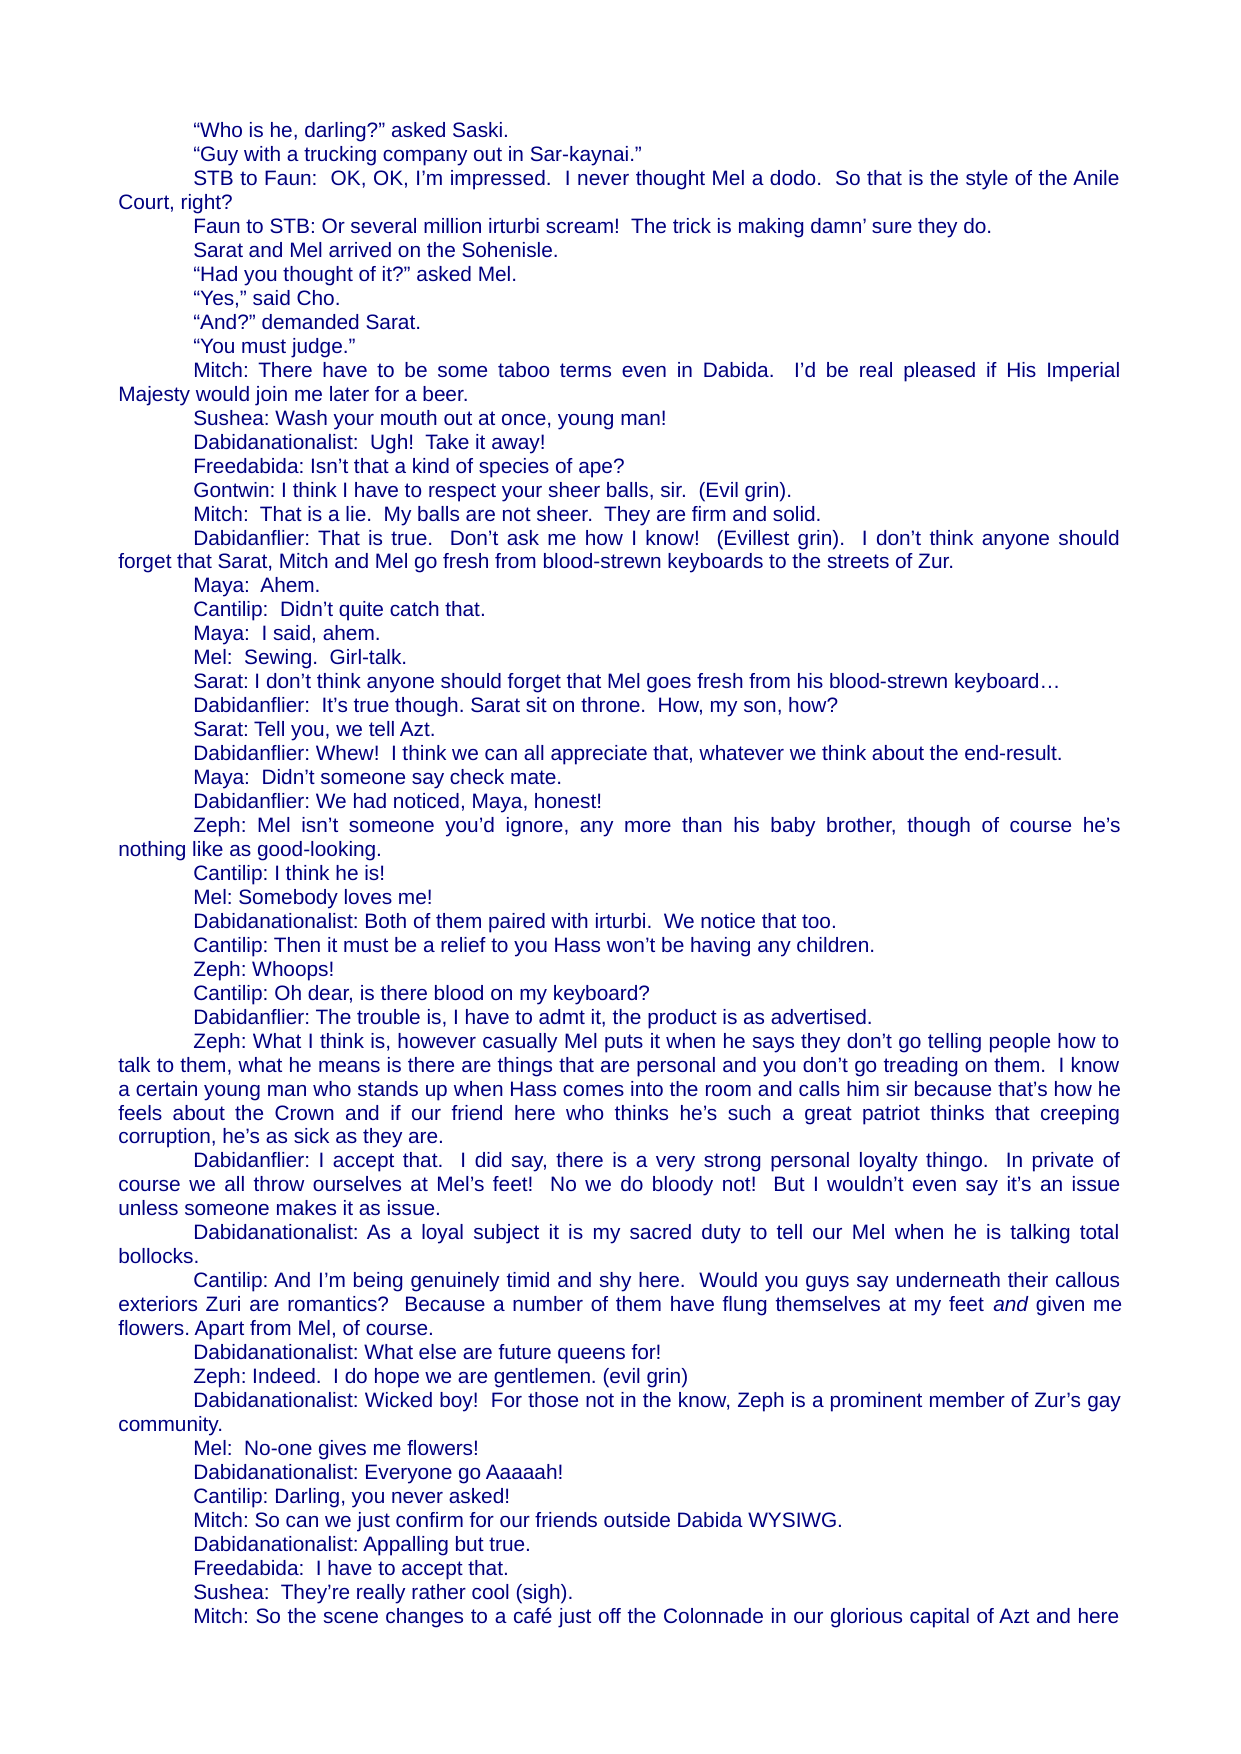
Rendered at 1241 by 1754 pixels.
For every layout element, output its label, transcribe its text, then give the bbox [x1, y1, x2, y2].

text Maya: Didn’t someone say check mate. [118, 765, 1122, 789]
text Dabidanationalist: Both of them paired with irturbi. We notice that too. [118, 909, 1122, 933]
text Mitch: That is a lie. My balls are not sheer. They are firm and solid. [118, 501, 1122, 525]
text Dabidanationalist: Appalling but true. [118, 1532, 1122, 1556]
text Cantilip: Darling, you never asked! [118, 1484, 1122, 1508]
text Dabidanflier: It’s true though. Sarat sit on throne. How, my son, how? [118, 693, 1122, 717]
text Dabidanationalist: What else are future queens for! [118, 1340, 1122, 1364]
text Dabidanationalist: Wicked boy! For those not in the know, Zeph is a prominent member of Zur’s gay community. [118, 1388, 1122, 1436]
text Mitch: So can we just confirm for our friends outside Dabida WYSIWG. [118, 1508, 1122, 1532]
text Zeph: Mel isn’t someone you’d ignore, any more than his baby brother, though of course he’s nothing like as good-looking. [118, 813, 1122, 861]
text STB to Faun: OK, OK, I’m impressed. I never thought Mel a dodo. So that is the style of the Anile Court, right? [118, 166, 1122, 214]
text “You must judge.” [118, 334, 1122, 358]
text Freedabida: Isn’t that a kind of species of ape? [118, 453, 1122, 477]
text Cantilip: And I’m being genuinely timid and shy here. Would you guys say underneath their callous exteriors Zuri are romantics? Because a number of them have flung themselves at my feet and given me flowers. Apart from Mel, of course. [118, 1268, 1122, 1340]
text Mel: Somebody loves me! [118, 885, 1122, 909]
text Dabidanflier: That is true. Don’t ask me how I know! (Evillest grin). I don’t think anyone should forget that Sarat, Mitch and Mel go fresh from blood-strewn keyboards to the streets of Zur. [118, 525, 1122, 573]
text Freedabida: I have to accept that. [118, 1556, 1122, 1579]
text Mel: No-one gives me flowers! [118, 1436, 1122, 1460]
text Dabidanflier: I accept that. I did say, there is a very strong personal loyalty thingo. In private of course we all throw ourselves at Mel’s feet! No we do bloody not! But I wouldn’t even say it’s an issue unless someone makes it as issue. [118, 1148, 1122, 1220]
text Zeph: Indeed. I do hope we are gentlemen. (evil grin) [118, 1364, 1122, 1388]
text Mel: Sewing. Girl-talk. [118, 645, 1122, 669]
text Dabidanflier: Whew! I think we can all appreciate that, whatever we think about the end-result. [118, 741, 1122, 765]
text Dabidanflier: The trouble is, I have to admt it, the product is as advertised. [118, 1004, 1122, 1028]
text Dabidanationalist: As a loyal subject it is my sacred duty to tell our Mel when he is talking total bollocks. [118, 1220, 1122, 1268]
text Faun to STB: Or several million irturbi scream! The trick is making damn’ sure they do. [118, 214, 1122, 238]
text Mitch: There have to be some taboo terms even in Dabida. I’d be real pleased if His Imperial Majesty would join me later for a beer. [118, 358, 1122, 406]
text Zeph: What I think is, however casually Mel puts it when he says they don’t go telling people how to talk to them, what he means is there are things that are personal and you don’t go treading on them. I know a certain young man who stands up when Hass comes into the room and calls him sir because that’s how he feels about the Crown and if our friend here who thinks he’s such a great patriot thinks that creeping corruption, he’s as sick as they are. [118, 1028, 1122, 1148]
text Dabidanflier: We had noticed, Maya, honest! [118, 789, 1122, 813]
text Mitch: So the scene changes to a café just off the Colonnade in our glorious capital of Azt and here [118, 1603, 1122, 1627]
text Sarat: I don’t think anyone should forget that Mel goes fresh from his blood-strewn keyboard… [118, 669, 1122, 693]
text Dabidanationalist: Ugh! Take it away! [118, 429, 1122, 453]
text Cantilip: Oh dear, is there blood on my keyboard? [118, 981, 1122, 1004]
text “Who is he, darling?” asked Saski. [118, 118, 1122, 142]
text Cantilip: I think he is! [118, 861, 1122, 885]
text Maya: I said, ahem. [118, 621, 1122, 645]
text Sushea: Wash your mouth out at once, young man! [118, 406, 1122, 429]
text Gontwin: I think I have to respect your sheer balls, sir. (Evil grin). [118, 477, 1122, 501]
text Sarat: Tell you, we tell Azt. [118, 717, 1122, 741]
text Dabidanationalist: Everyone go Aaaaah! [118, 1460, 1122, 1484]
text Maya: Ahem. [118, 573, 1122, 597]
text Cantilip: Then it must be a relief to you Hass won’t be having any children. [118, 933, 1122, 957]
text Zeph: Whoops! [118, 957, 1122, 981]
text Sarat and Mel arrived on the Sohenisle. [118, 238, 1122, 262]
text “Yes,” said Cho. [118, 286, 1122, 310]
text “Guy with a trucking company out in Sar-kaynai.” [118, 142, 1122, 166]
text Sushea: They’re really rather cool (sigh). [118, 1579, 1122, 1603]
text “And?” demanded Sarat. [118, 310, 1122, 334]
text Cantilip: Didn’t quite catch that. [118, 597, 1122, 621]
text “Had you thought of it?” asked Mel. [118, 262, 1122, 286]
